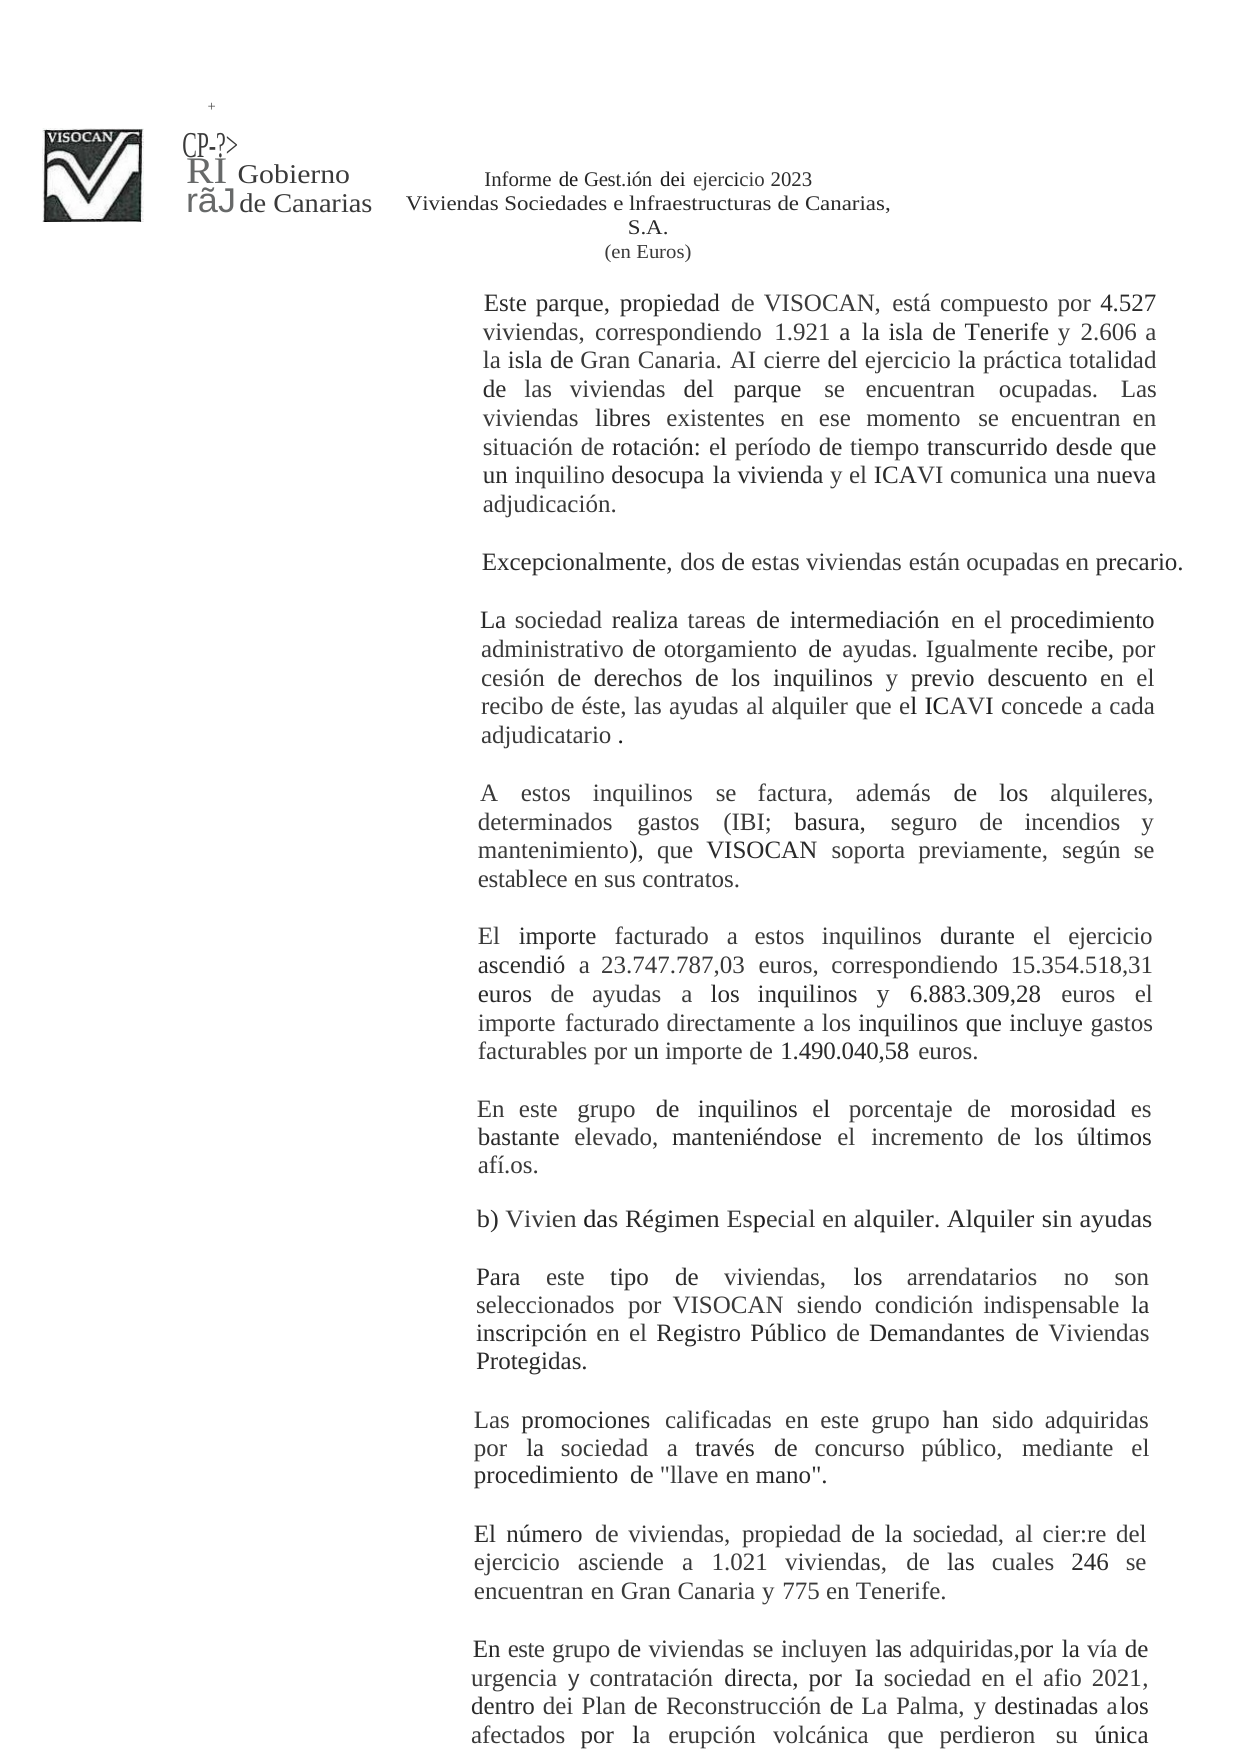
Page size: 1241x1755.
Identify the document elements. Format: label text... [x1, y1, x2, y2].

text En este grupo de viviendas se incluyen las adquiridas,por la vía de urgencia y contratación directa, por Ia sociedad en el afio 2021, dentro dei Plan de Reconstrucción de La Palma, y destinadas alos afectados por la erupción volcánica que perdieron su única [471, 1634, 1149, 1749]
text Informe de Gest.ión dei ejercicio 2023 [390, 167, 906, 191]
text Excepcionalmente, dos de estas viviendas están ocupadas en precario. [482, 547, 1226, 576]
text RI Gobierno [186, 164, 373, 188]
text La sociedad realiza tareas de intermediación en el procedimiento administrativo de otorgamiento de ayudas. Igualmente recibe, por cesión de derechos de los inquilinos y previo descuento en el recibo de éste, las ayudas al alquiler que el ICAVI concede a cada adjudicatario . [480, 605, 1155, 749]
text El importe facturado a estos inquilinos durante el ejercicio ascendió a 23.747.787,03 euros, correspondiendo 15.354.518,31 euros de ayudas a los inquilinos y 6.883.309,28 euros el importe facturado directamente a los inquilinos que incluye gastos facturables por un importe de 1.490.040,58 euros. [478, 922, 1153, 1064]
text b) Vivien das Régimen Especial en alquiler. Alquiler sin ayudas [477, 1204, 1226, 1233]
text CP-?> [144, 133, 373, 164]
text Para este tipo de viviendas, los arrendatarios no son seleccionados por VISOCAN siendo condición indispensable la inscripción en el Registro Público de Demandantes de Viviendas Protegidas. [476, 1263, 1149, 1375]
text Este parque, propiedad de VISOCAN, está compuesto por 4.527 viviendas, correspondiendo 1.921 a la isla de Tenerife y 2.606 a la isla de Gran Canaria. AI cierre del ejercicio la práctica totalidad de las viviendas del parque se encuentran ocupadas. Las viviendas libres existentes en ese momento se encuentran en situación de rotación: el período de tiempo transcurrido desde que un inquilino desocupa la vivienda y el ICAVI comunica una nueva adjudicación. [483, 288, 1157, 518]
text rãJde Canarias [186, 188, 373, 219]
text Las promociones calificadas en este grupo han sido adquiridas por la sociedad a través de concurso público, mediante el procedimiento de "llave en mano". [474, 1406, 1149, 1489]
text (en Euros) [379, 240, 916, 263]
text El número de viviendas, propiedad de la sociedad, al cier:re del ejercicio asciende a 1.021 viviendas, de las cuales 246 se encuentran en Gran Canaria y 775 en Tenerife. [474, 1519, 1147, 1605]
text En este grupo de inquilinos el porcentaje de morosidad es bastante elevado, manteniéndose el incremento de los últimos afí.os. [477, 1095, 1152, 1179]
text A estos inquilinos se factura, además de los alquileres, determinados gastos (IBI; basura, seguro de incendios y mantenimiento), que VISOCAN soporta previamente, según se establece en sus contratos. [478, 778, 1154, 893]
text Viviendas Sociedades e lnfraestructuras de Canarias, S.A. [390, 191, 906, 239]
